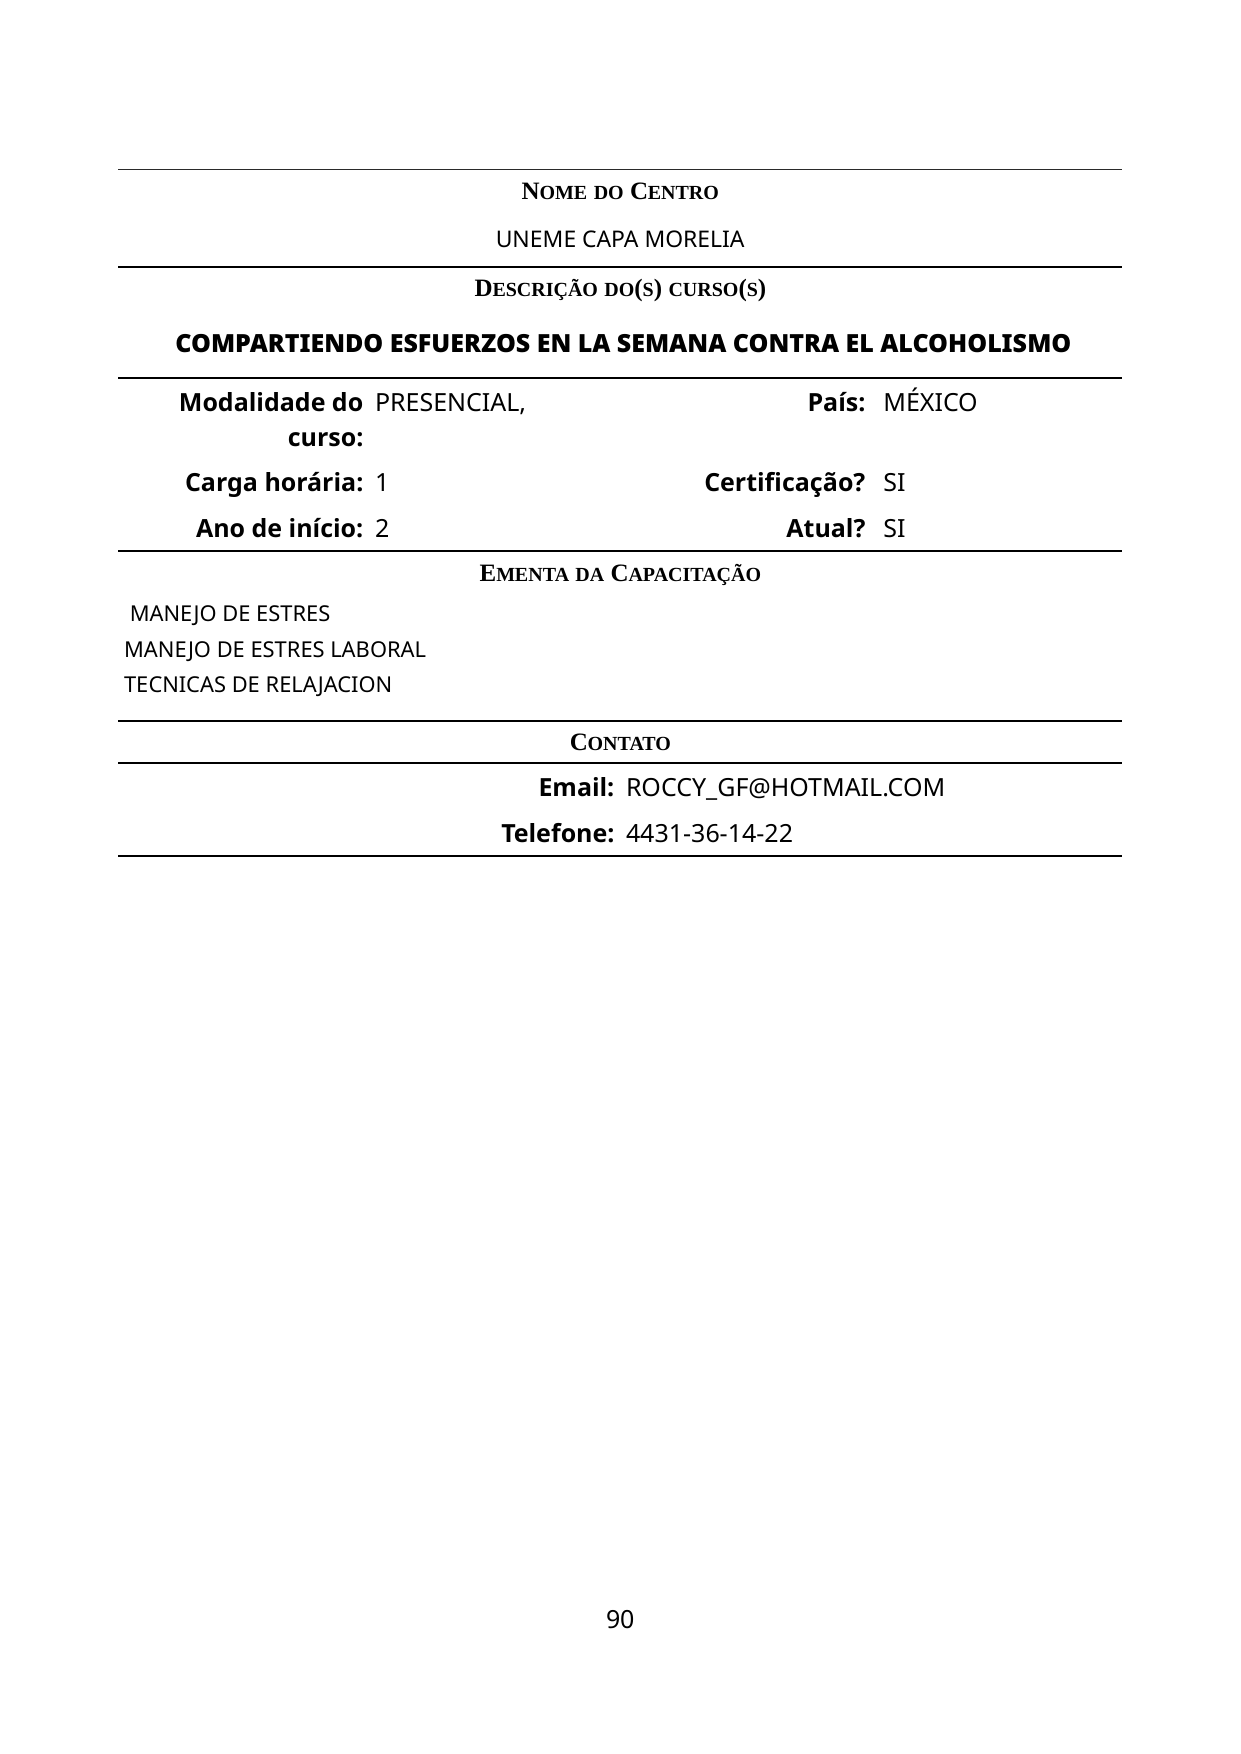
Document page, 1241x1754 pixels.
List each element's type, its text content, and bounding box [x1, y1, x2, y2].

table_cell Ementa da Capacitação [118, 552, 1122, 592]
table_cell 2 [369, 505, 620, 550]
table_header Nome do Centro [118, 171, 1122, 211]
table_cell País: [620, 379, 871, 459]
table_cell Email: [118, 764, 620, 809]
table_cell MANEJO DE ESTRES MANEJO DE ESTRES LABORAL TECNICAS DE RELAJACION [118, 592, 1122, 719]
table_cell 4431-36-14-22 [620, 810, 1122, 855]
table_cell Modalidade do curso: [118, 379, 369, 459]
table_cell ROCCY_GF@HOTMAIL.COM [620, 764, 1122, 809]
table_cell Atual? [620, 505, 871, 550]
table_cell COMPARTIENDO ESFUERZOS EN LA SEMANA CONTRA EL ALCOHOLISMO [118, 308, 1122, 377]
table_cell SI [871, 459, 1122, 504]
table_cell MÉXICO [871, 379, 1122, 459]
table_cell Telefone: [118, 810, 620, 855]
table_cell PRESENCIAL, [369, 379, 620, 459]
table_cell 1 [369, 459, 620, 504]
table_cell Ano de início: [118, 505, 369, 550]
table_cell Carga horária: [118, 459, 369, 504]
table_cell SI [871, 505, 1122, 550]
table_cell Descrição do(s) curso(s) [118, 268, 1122, 308]
table_cell Certificação? [620, 459, 871, 504]
table_cell UNEME CAPA MORELIA [118, 211, 1122, 266]
table_cell Contato [118, 722, 1122, 762]
